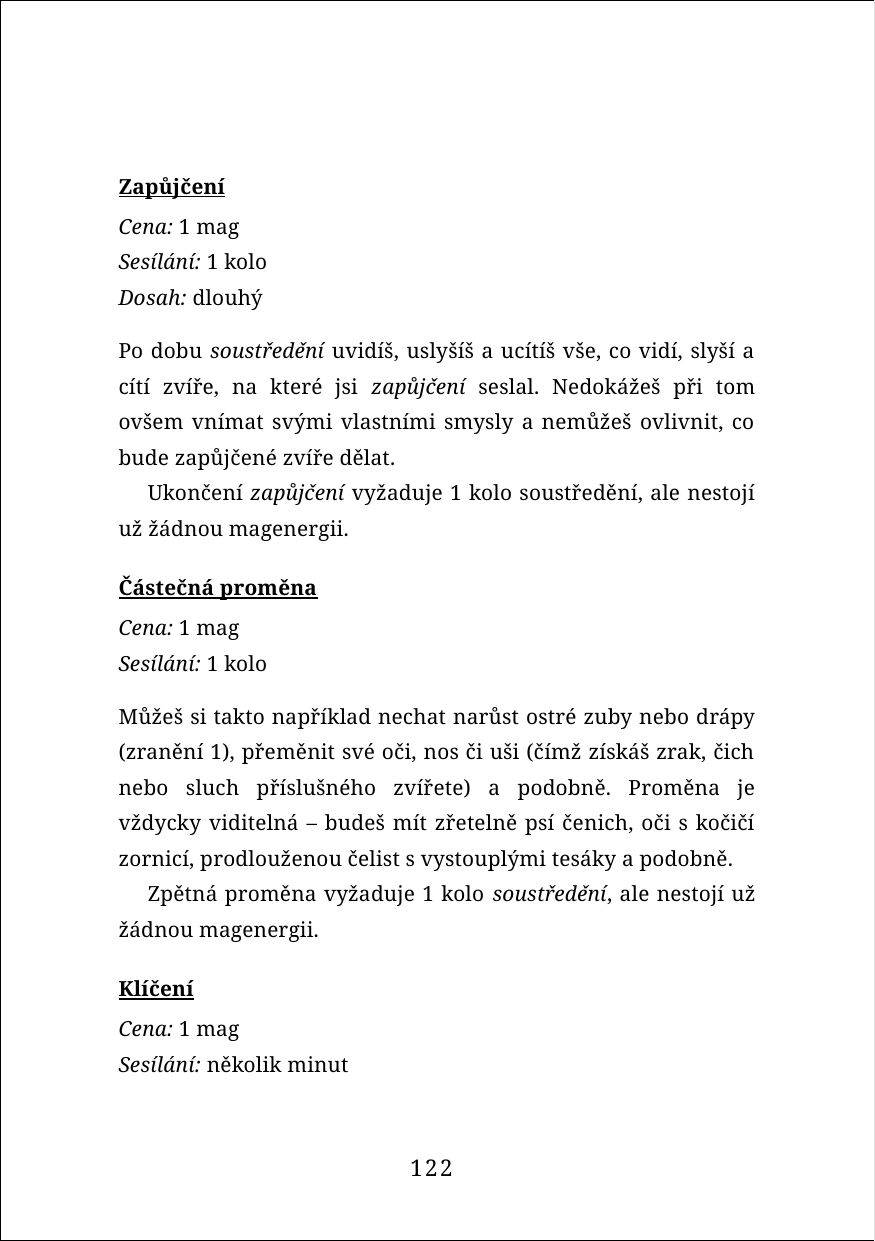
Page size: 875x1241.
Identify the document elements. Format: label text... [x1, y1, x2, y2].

subtitle Zapůjčení [118, 172, 756, 200]
subtitle Částečná proměna [118, 573, 756, 601]
text Můžeš si takto například nechat narůst ostré zuby nebo drápy (zranění 1), přeměnit své oči, nos či uši (čímž získáš zrak, čich nebo sluch příslušného zvířete) a podobně. Proměna je vždycky viditelná – budeš mít zřetelně psí čenich, oči s kočičí zornicí, prodlouženou čelist s vystouplými tesáky a podobně. Zpětná proměna vyžaduje 1 kolo soustředění, ale nestojí už žádnou magenergii. [118, 702, 756, 943]
text Po dobu soustředění uvidíš, uslyšíš a ucítíš vše, co vidí, slyší a cítí zvíře, na které jsi zapůjčení seslal. Nedokážeš při tom ovšem vnímat svými vlastními smysly a nemůžeš ovlivnit, co bude zapůjčené zvíře dělat. Ukončení zapůjčení vyžaduje 1 kolo soustředění, ale nestojí už žádnou magenergii. [118, 336, 756, 542]
subtitle Klíčení [118, 974, 756, 1003]
text Cena: 1 mag Sesílání: 1 kolo [118, 613, 756, 677]
text Cena: 1 mag Sesílání: několik minut [118, 1014, 756, 1078]
text Cena: 1 mag Sesílání: 1 kolo Dosah: dlouhý [118, 212, 756, 311]
